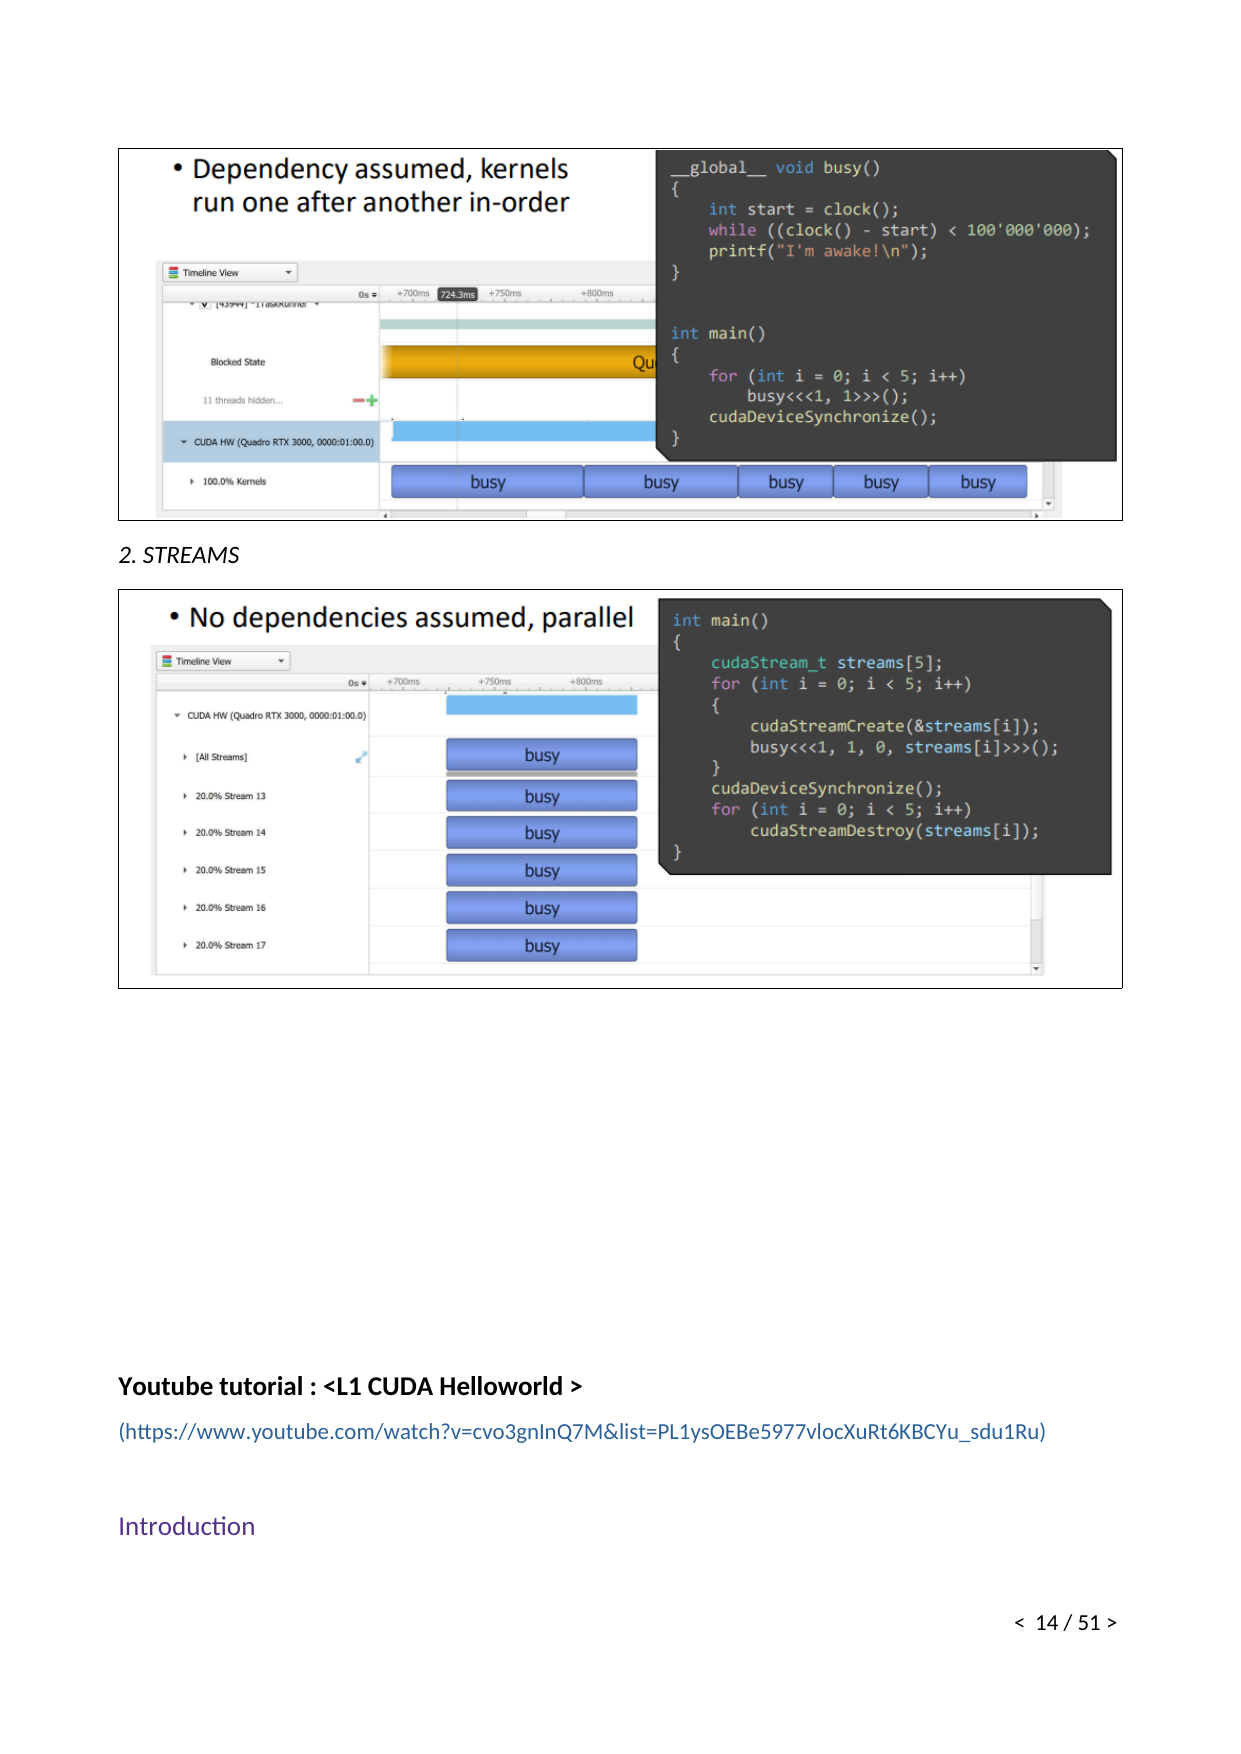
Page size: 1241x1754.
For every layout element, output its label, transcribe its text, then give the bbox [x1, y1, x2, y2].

picture [121, 150, 1119, 518]
picture [121, 592, 1119, 986]
subtitle Youtube tutorial : <L1 CUDA Helloworld > [118, 1369, 1122, 1402]
text (https://www.youtube.com/watch?v=cvo3gnInQ7M&list=PL1ysOEBe5977vlocXuRt6KBCYu_sdu1Ru) [118, 1417, 1122, 1445]
subtitle Introduction [118, 1509, 1122, 1542]
text 2. STREAMS [118, 539, 1122, 570]
